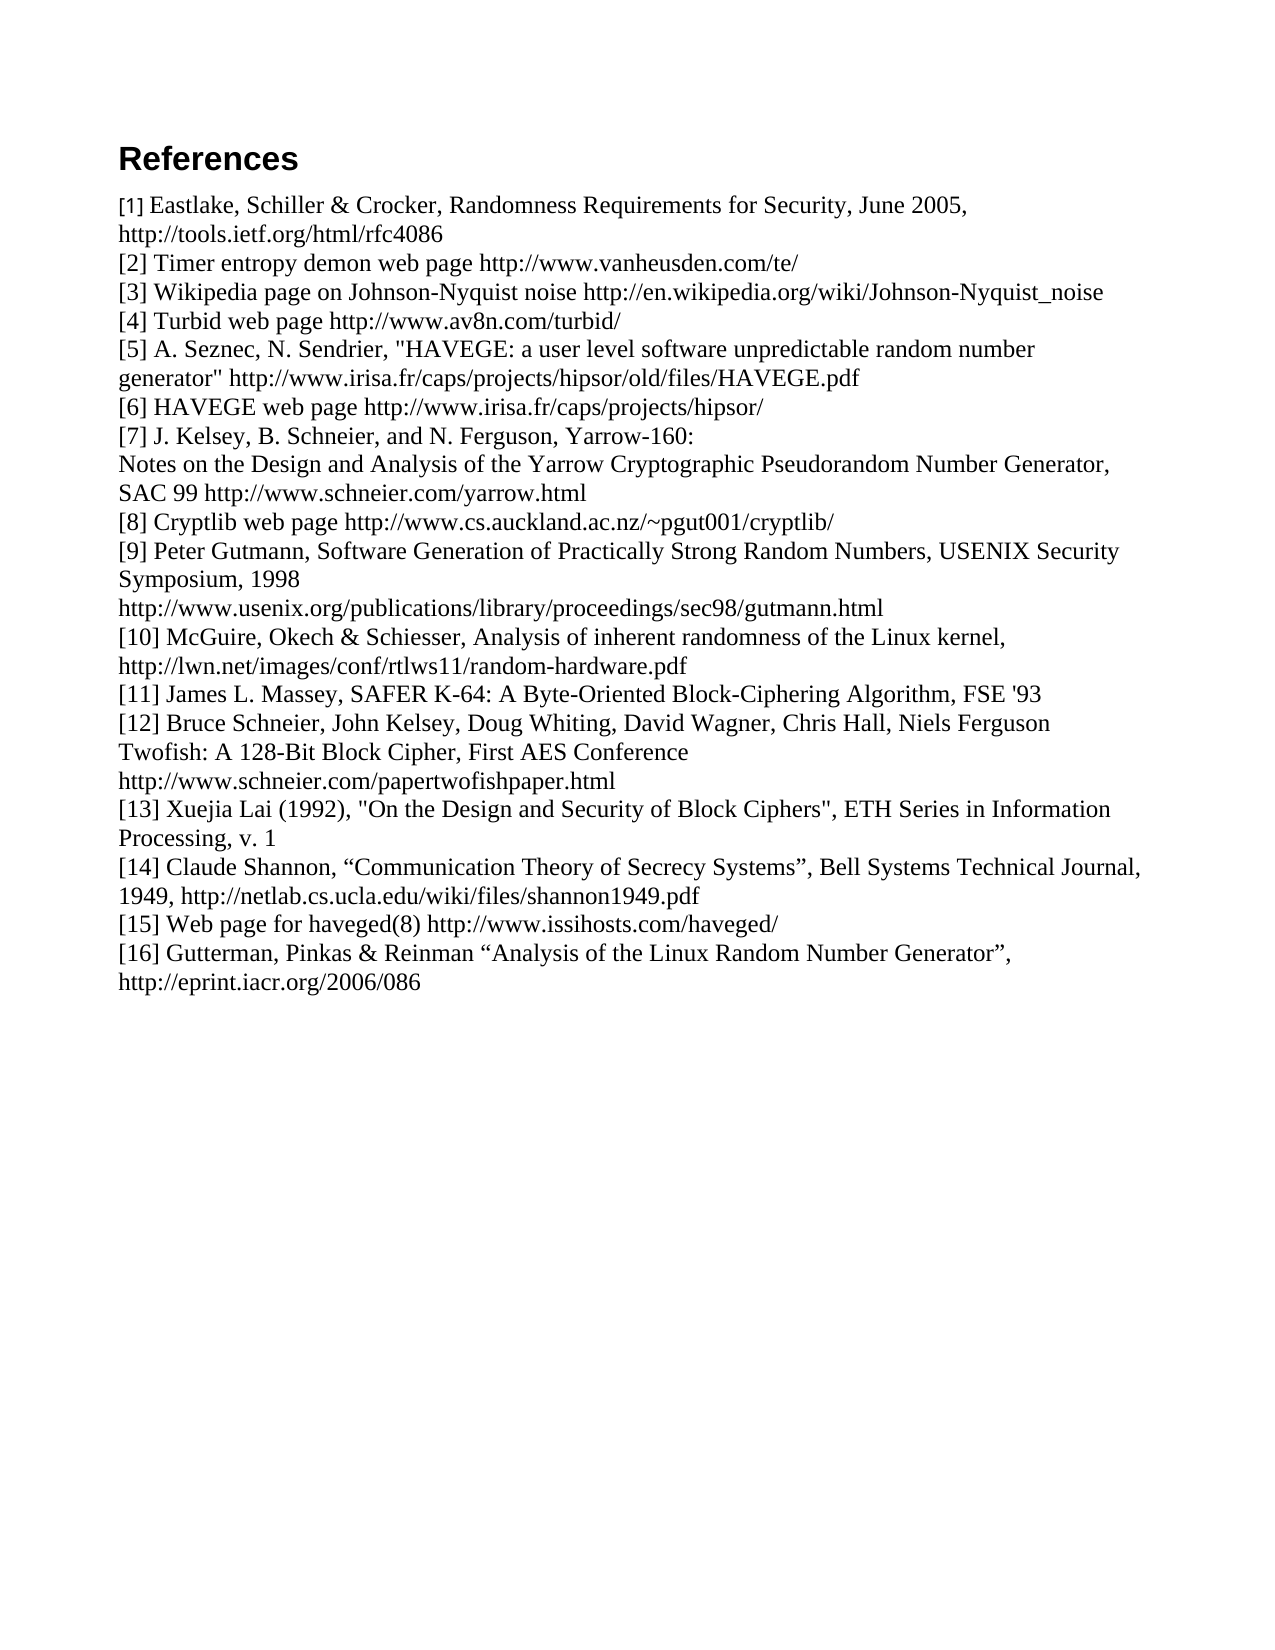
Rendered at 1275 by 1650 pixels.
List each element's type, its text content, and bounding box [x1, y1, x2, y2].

text [9] Peter Gutmann, Software Generation of Practically Strong Random Numbers, USENIX Security [118, 536, 1157, 564]
text http://lwn.net/images/conf/rtlws11/random-hardware.pdf [118, 651, 1157, 679]
text [5] A. Seznec, N. Sendrier, "HAVEGE: a user level software unpredictable random number [118, 334, 1157, 363]
text [3] Wikipedia page on Johnson-Nyquist noise http://en.wikipedia.org/wiki/Johnson-Nyquist_noise [118, 277, 1157, 306]
text http://www.usenix.org/publications/library/proceedings/sec98/gutmann.html [118, 593, 1157, 622]
text [1] Eastlake, Schiller & Crocker, Randomness Requirements for Security, June 2005, [118, 190, 1157, 219]
text [7] J. Kelsey, B. Schneier, and N. Ferguson, Yarrow-160: [118, 421, 1157, 449]
text Twofish: A 128-Bit Block Cipher, First AES Conference http://www.schneier.com/papertwofishpaper.html [118, 737, 1157, 794]
text http://eprint.iacr.org/2006/086 [118, 967, 1157, 996]
text [16] Gutterman, Pinkas & Reinman “Analysis of the Linux Random Number Generator”, [118, 938, 1157, 967]
text [12] Bruce Schneier, John Kelsey, Doug Whiting, David Wagner, Chris Hall, Niels Ferguson [118, 708, 1157, 737]
subtitle References [118, 139, 1157, 178]
text [13] Xuejia Lai (1992), "On the Design and Security of Block Ciphers", ETH Series in Information [118, 794, 1157, 823]
text [10] McGuire, Okech & Schiesser, Analysis of inherent randomness of the Linux kernel, [118, 622, 1157, 651]
text [11] James L. Massey, SAFER K-64: A Byte-Oriented Block-Ciphering Algorithm, FSE '93 [118, 679, 1157, 708]
text Symposium, 1998 [118, 564, 1157, 593]
text SAC 99 http://www.schneier.com/yarrow.html [118, 478, 1157, 507]
text Processing, v. 1 [118, 823, 1157, 852]
text [14] Claude Shannon, “Communication Theory of Secrecy Systems”, Bell Systems Technical Journal, [118, 852, 1157, 881]
text [15] Web page for haveged(8) http://www.issihosts.com/haveged/ [118, 909, 1157, 938]
text generator" http://www.irisa.fr/caps/projects/hipsor/old/files/HAVEGE.pdf [118, 363, 1157, 392]
text 1949, http://netlab.cs.ucla.edu/wiki/files/shannon1949.pdf [118, 881, 1157, 909]
text Notes on the Design and Analysis of the Yarrow Cryptographic Pseudorandom Number Generator, [118, 449, 1157, 478]
text [8] Cryptlib web page http://www.cs.auckland.ac.nz/~pgut001/cryptlib/ [118, 507, 1157, 536]
text [4] Turbid web page http://www.av8n.com/turbid/ [118, 306, 1157, 334]
text [2] Timer entropy demon web page http://www.vanheusden.com/te/ [118, 248, 1157, 277]
text [6] HAVEGE web page http://www.irisa.fr/caps/projects/hipsor/ [118, 392, 1157, 421]
text http://tools.ietf.org/html/rfc4086 [118, 219, 1157, 248]
